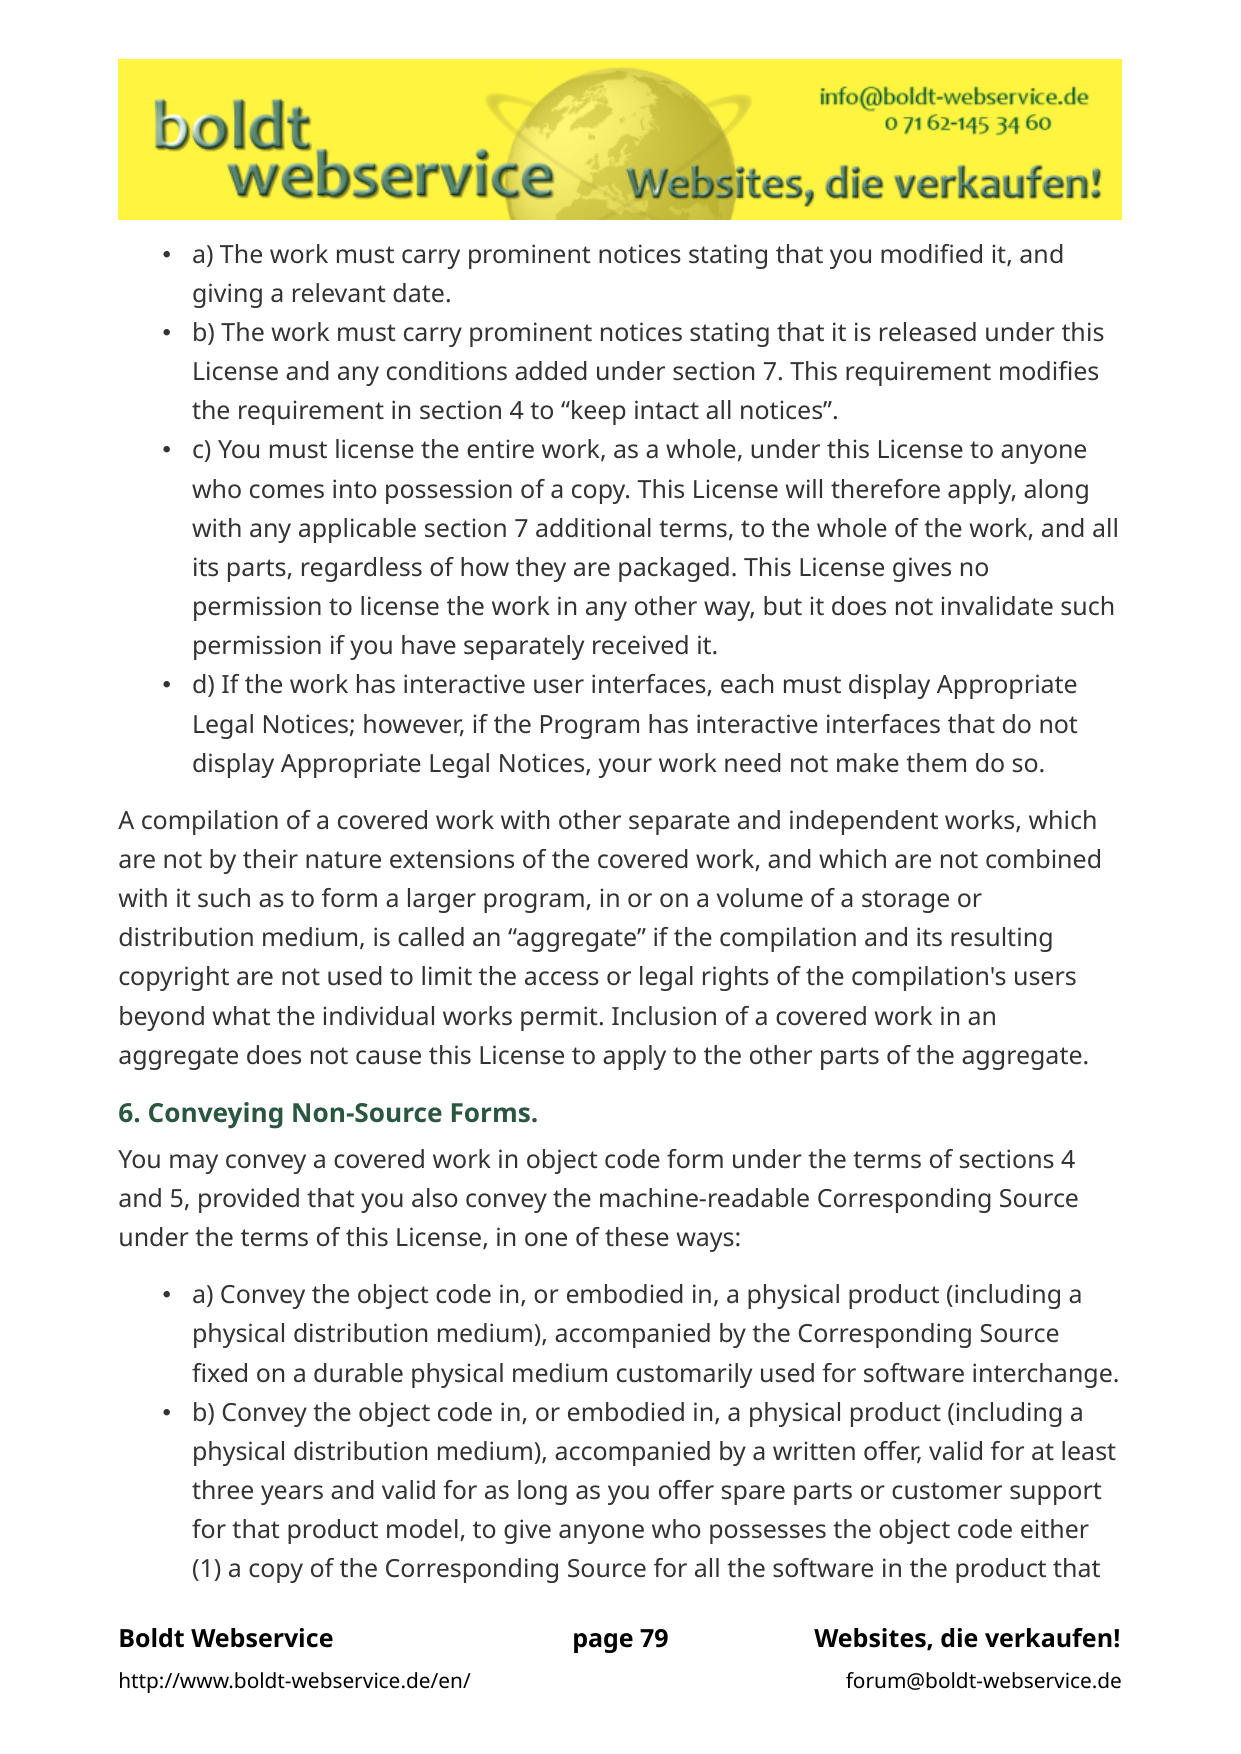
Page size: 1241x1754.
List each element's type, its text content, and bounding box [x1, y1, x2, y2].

list b) Convey the object code in, or embodied in, a physical product (including a physical distribution medium), accompanied by a written offer, valid for at least three years and valid for as long as you offer spare parts or customer support for that product model, to give anyone who possesses the object code either (1) a copy of the Corresponding Source for all the software in the product that [162, 1394, 1122, 1585]
text You may convey a covered work in object code form under the terms of sections 4 and 5, provided that you also convey the machine-readable Corresponding Source under the terms of this License, in one of these ways: [118, 1142, 1122, 1254]
picture [118, 59, 1123, 220]
list a) Convey the object code in, or embodied in, a physical product (including a physical distribution medium), accompanied by the Corresponding Source fixed on a durable physical medium customarily used for software interchange. [162, 1277, 1122, 1389]
list a) The work must carry prominent notices stating that you modified it, and giving a relevant date. [162, 236, 1122, 309]
list b) The work must carry prominent notices stating that it is released under this License and any conditions added under section 7. This requirement modifies the requirement in section 4 to “keep intact all notices”. [162, 314, 1122, 427]
subtitle 6. Conveying Non-Source Forms. [118, 1094, 1122, 1130]
list d) If the work has interactive user interfaces, each must display Appropriate Legal Notices; however, if the Program has interactive interfaces that do not display Appropriate Legal Notices, your work need not make them do so. [162, 667, 1122, 779]
text A compilation of a covered work with other separate and independent works, which are not by their nature extensions of the covered work, and which are not combined with it such as to form a larger program, in or on a volume of a storage or distribution medium, is called an “aggregate” if the compilation and its resulting copyright are not used to limit the access or legal rights of the compilation's users beyond what the individual works permit. Inclusion of a covered work in an aggregate does not cause this License to apply to the other parts of the aggregate. [118, 802, 1122, 1071]
list c) You must license the entire work, as a whole, under this License to anyone who comes into possession of a copy. This License will therefore apply, along with any applicable section 7 additional terms, to the whole of the work, and all its parts, regardless of how they are packaged. This License gives no permission to license the work in any other way, but it does not invalidate such permission if you have separately received it. [162, 432, 1122, 662]
